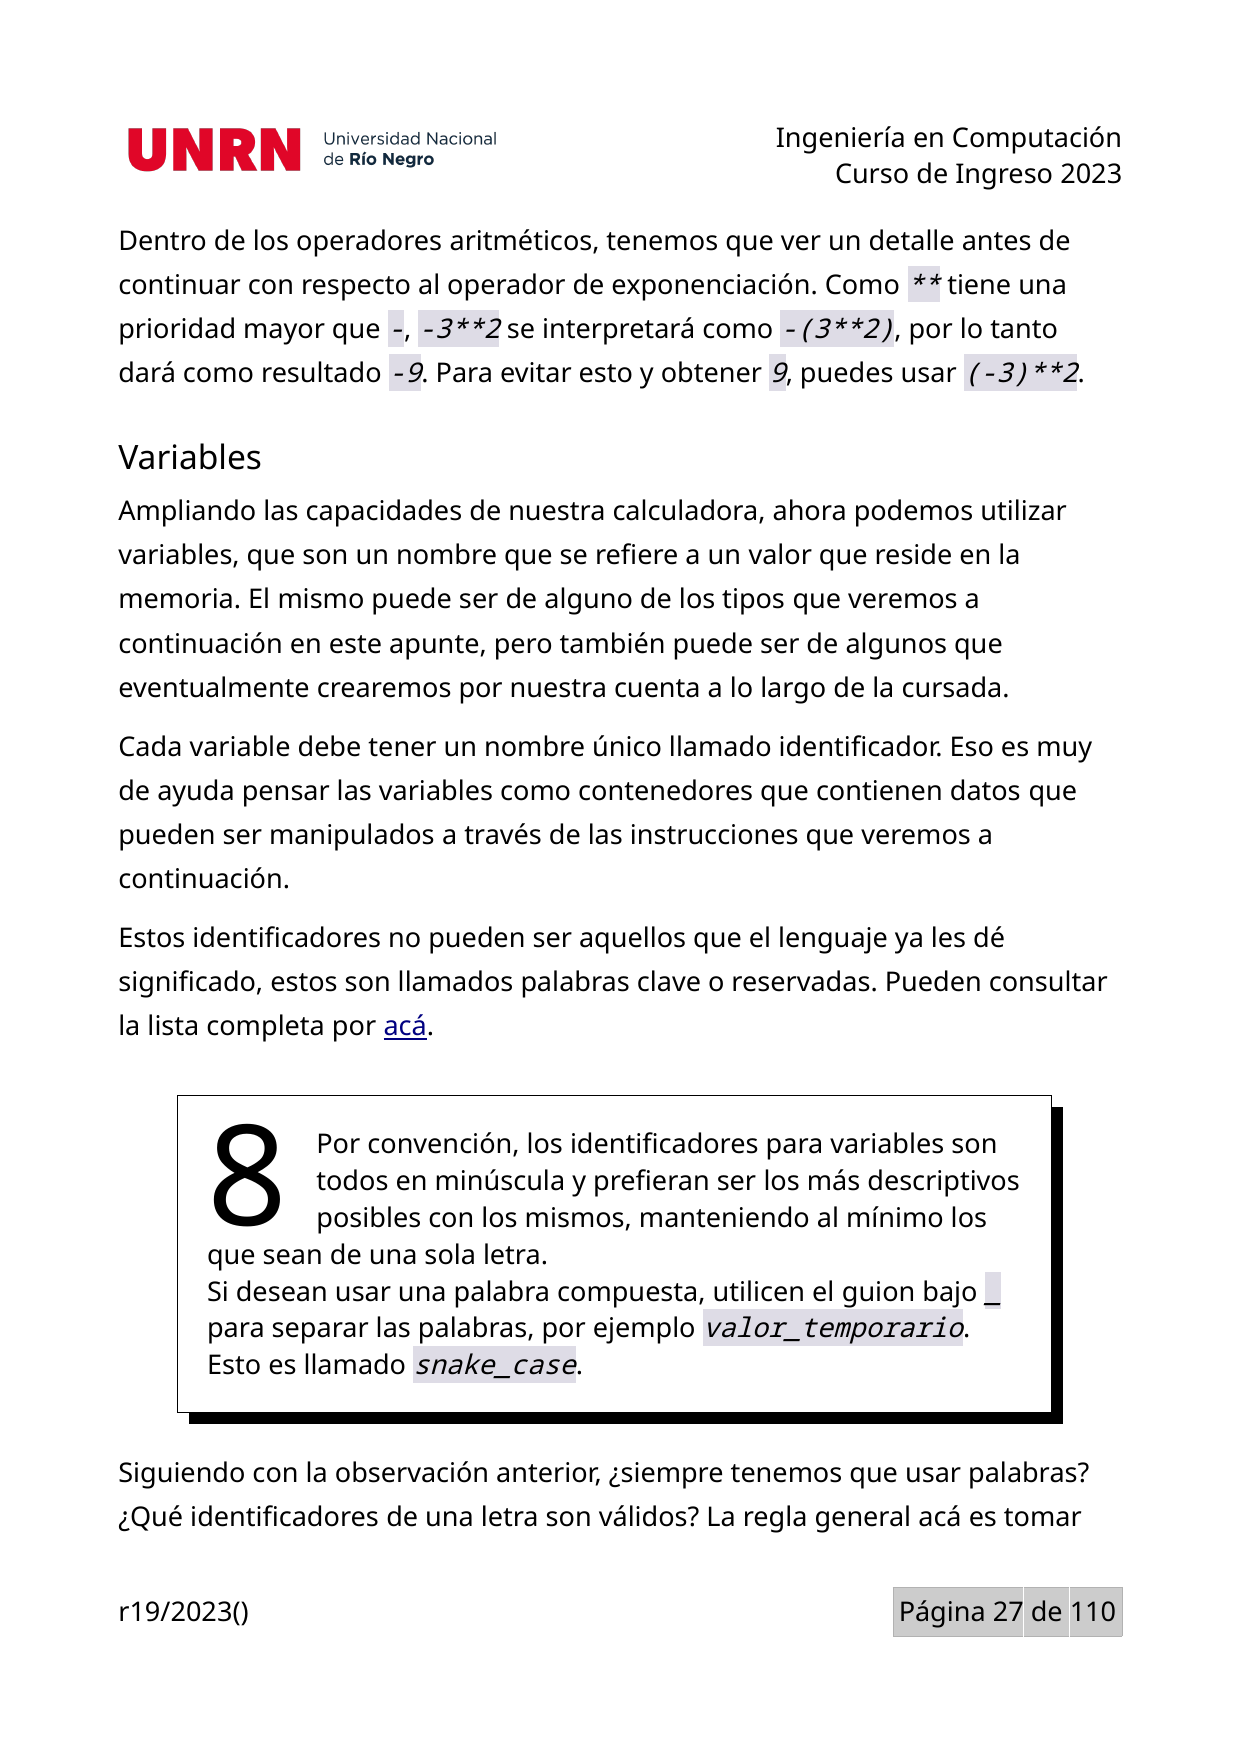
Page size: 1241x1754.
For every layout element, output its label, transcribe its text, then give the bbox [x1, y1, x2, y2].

text Ampliando las capacidades de nuestra calculadora, ahora podemos utilizar variables, que son un nombre que se refiere a un valor que reside en la memoria. El mismo puede ser de alguno de los tipos que veremos a continuación en este apunte, pero también puede ser de algunos que eventualmente crearemos por nuestra cuenta a lo largo de la cursada. [118, 492, 1122, 705]
text Cada variable debe tener un nombre único llamado identificador. Eso es muy de ayuda pensar las variables como contenedores que contienen datos que pueden ser manipulados a través de las instrucciones que veremos a continuación. [118, 727, 1122, 896]
text Dentro de los operadores aritméticos, tenemos que ver un detalle antes de continuar con respecto al operador de exponenciación. Como ** tiene una prioridad mayor que -, -3**2 se interpretará como -(3**2), por lo tanto dará como resultado -9. Para evitar esto y obtener 9, puedes usar (-3)**2. [118, 221, 1122, 391]
text 8Por convención, los identificadores para variables son todos en minúscula y prefieran ser los más descriptivos posibles con los mismos, manteniendo al mínimo los que sean de una sola letra. Si desean usar una palabra compuesta, utilicen el guion bajo _ para separar las palabras, por ejemplo valor_temporario. Esto es llamado snake_case. [178, 1096, 1051, 1412]
text Siguiendo con la observación anterior, ¿siempre tenemos que usar palabras? ¿Qué identificadores de una letra son válidos? La regla general acá es tomar [118, 1453, 1122, 1534]
picture [118, 118, 505, 180]
text Estos identificadores no pueden ser aquellos que el lenguaje ya les dé significado, estos son llamados palabras clave o reservadas. Pueden consultar la lista completa por acá. [118, 918, 1122, 1043]
subtitle Variables [118, 433, 1122, 479]
